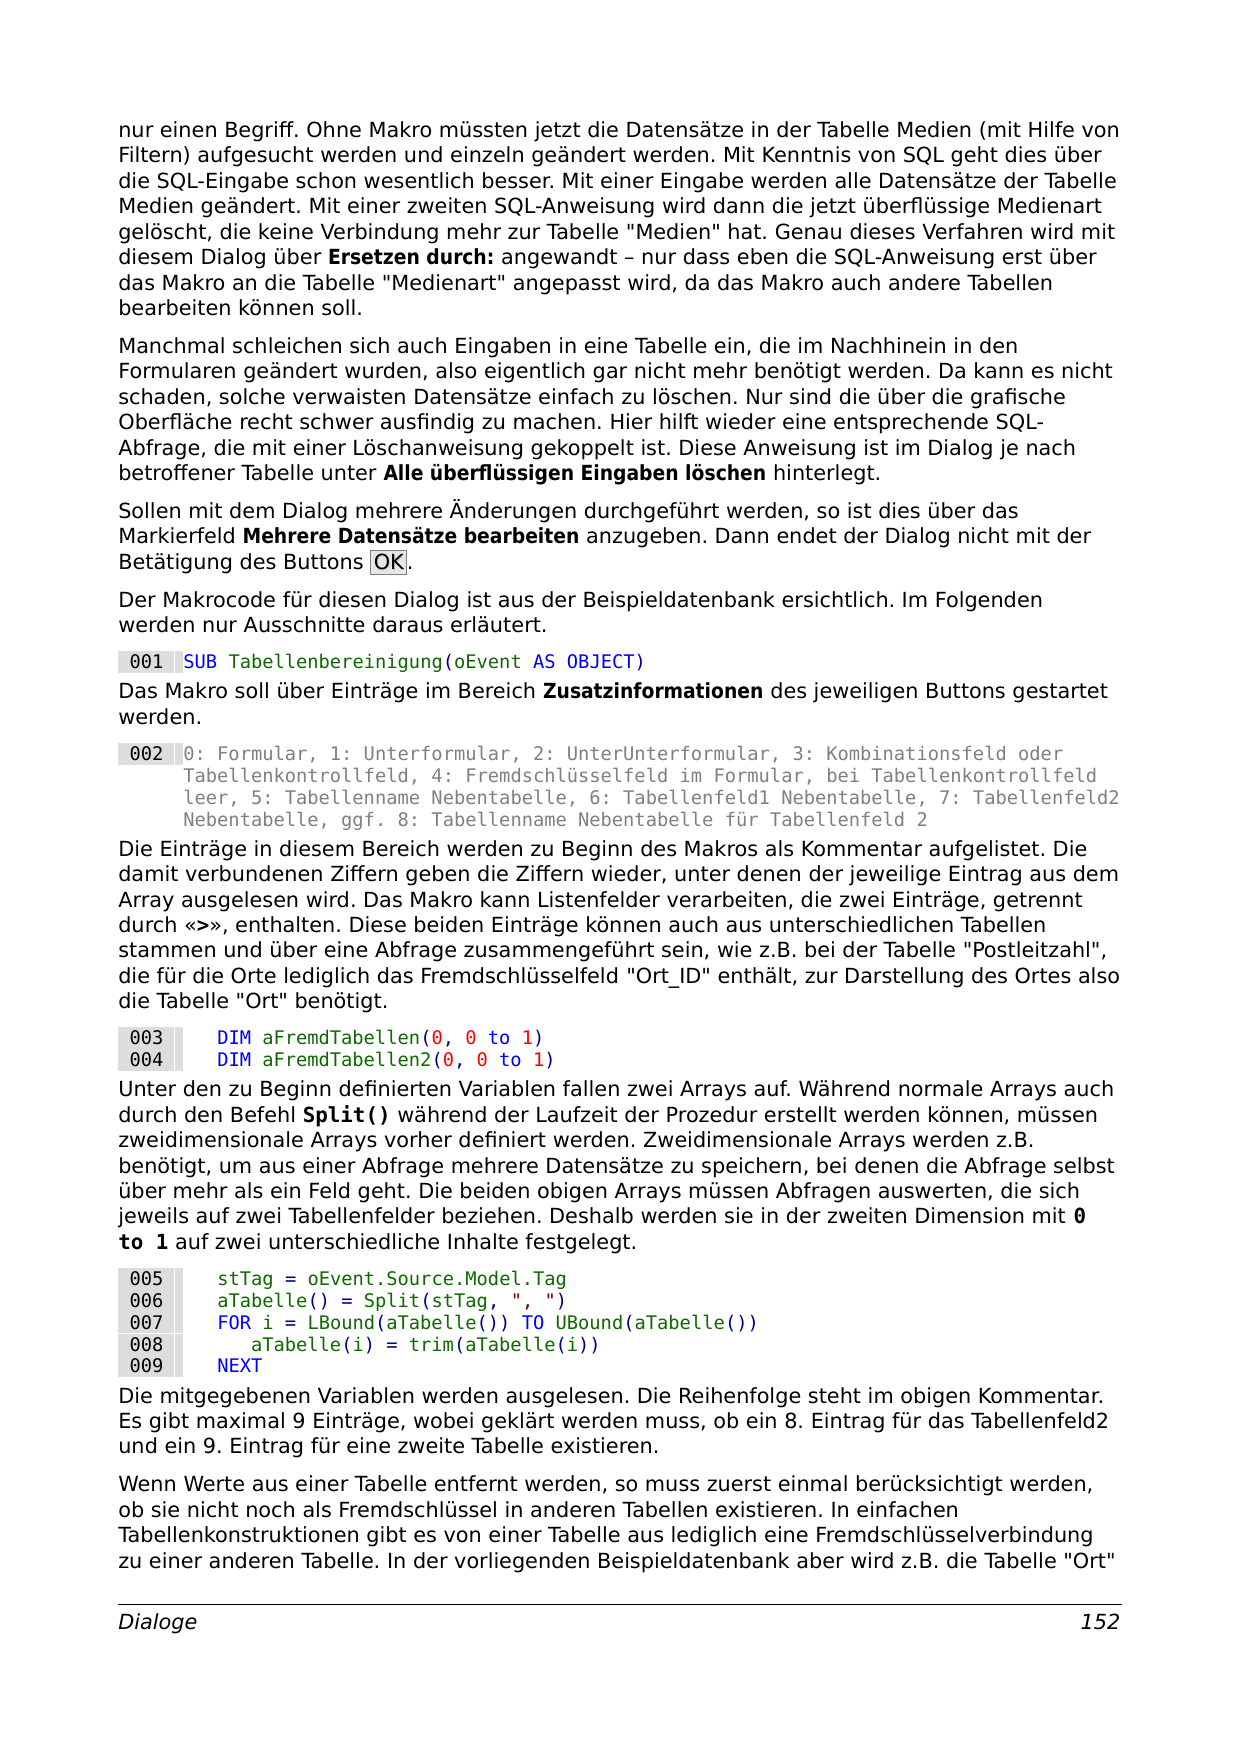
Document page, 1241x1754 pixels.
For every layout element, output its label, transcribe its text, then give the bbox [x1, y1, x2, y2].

list stTag = oEvent.Source.Model.Tag [183, 1268, 1122, 1290]
text Die mitgegebenen Variablen werden ausgelesen. Die Reihenfolge steht im obigen Kommentar. Es gibt maximal 9 Einträge, wobei geklärt werden muss, ob ein 8. Eintrag für das Tabellenfeld2 und ein 9. Eintrag für eine zweite Tabelle existieren. [118, 1384, 1122, 1459]
text Die Einträge in diesem Bereich werden zu Beginn des Makros als Kommentar aufgelistet. Die damit verbundenen Ziffern geben die Ziffern wieder, unter denen der jeweilige Eintrag aus dem Array ausgelesen wird. Das Makro kann Listenfelder verarbeiten, die zwei Einträge, getrennt durch «>», enthalten. Diese beiden Einträge können auch aus unterschiedlichen Tabellen stammen und über eine Abfrage zusammengeführt sein, wie z.B. bei der Tabelle "Postleitzahl", die für die Orte lediglich das Fremdschlüsselfeld "Ort_ID" enthält, zur Darstellung des Ortes also die Tabelle "Ort" benötigt. [118, 837, 1122, 1014]
text Unter den zu Beginn definierten Variablen fallen zwei Arrays auf. Während normale Arrays auch durch den Befehl Split() während der Laufzeit der Prozedur erstellt werden können, müssen zweidimensionale Arrays vorher definiert werden. Zweidimensionale Arrays werden z.B. benötigt, um aus einer Abfrage mehrere Datensätze zu speichern, bei denen die Abfrage selbst über mehr als ein Feld geht. Die beiden obigen Arrays müssen Abfragen auswerten, die sich jeweils auf zwei Tabellenfelder beziehen. Deshalb werden sie in der zweiten Dimension mit 0 to 1 auf zwei unterschiedliche Inhalte festgelegt. [118, 1077, 1122, 1254]
text Der Makrocode für diesen Dialog ist aus der Beispieldatenbank ersichtlich. Im Folgenden werden nur Ausschnitte daraus erläutert. [118, 588, 1122, 638]
text Manchmal schleichen sich auch Eingaben in eine Tabelle ein, die im Nachhinein in den Formularen geändert wurden, also eigentlich gar nicht mehr benötigt werden. Da kann es nicht schaden, solche verwaisten Datensätze einfach zu löschen. Nur sind die über die grafische Oberfläche recht schwer ausfindig zu machen. Hier hilft wieder eine entsprechende SQL-Abfrage, die mit einer Löschanweisung gekoppelt ist. Diese Anweisung ist im Dialog je nach betroffener Tabelle unter Alle überflüssigen Eingaben löschen hinterlegt. [118, 334, 1122, 485]
list 0: Formular, 1: Unterformular, 2: UnterUnterformular, 3: Kombinationsfeld oder Tabellenkontrollfeld, 4: Fremdschlüsselfeld im Formular, bei Tabellenkontrollfeld leer, 5: Tabellenname Nebentabelle, 6: Tabellenfeld1 Nebentabelle, 7: Tabellenfeld2 Nebentabelle, ggf. 8: Tabellenname Nebentabelle für Tabellenfeld 2 [118, 743, 1122, 830]
text Wenn Werte aus einer Tabelle entfernt werden, so muss zuerst einmal berücksichtigt werden, ob sie nicht noch als Fremdschlüssel in anderen Tabellen existieren. In einfachen Tabellenkonstruktionen gibt es von einer Tabelle aus lediglich eine Fremdschlüsselverbindung zu einer anderen Tabelle. In der vorliegenden Beispieldatenbank aber wird z.B. die Tabelle "Ort" [118, 1472, 1122, 1573]
list FOR i = LBound(aTabelle()) TO UBound(aTabelle()) [183, 1312, 1122, 1333]
list NEXT [183, 1355, 1122, 1377]
text nur einen Begriff. Ohne Makro müssten jetzt die Datensätze in der Tabelle Medien (mit Hilfe von Filtern) aufgesucht werden und einzeln geändert werden. Mit Kenntnis von SQL geht dies über die SQL-Eingabe schon wesentlich besser. Mit einer Eingabe werden alle Datensätze der Tabelle Medien geändert. Mit einer zweiten SQL-Anweisung wird dann die jetzt überflüssige Medienart gelöscht, die keine Verbindung mehr zur Tabelle "Medien" hat. Genau dieses Verfahren wird mit diesem Dialog über Ersetzen durch: angewandt – nur dass eben die SQL-Anweisung erst über das Makro an die Tabelle "Medienart" angepasst wird, da das Makro auch andere Tabellen bearbeiten können soll. [118, 118, 1122, 320]
list aTabelle() = Split(stTag, ", ") [183, 1290, 1122, 1312]
list aTabelle(i) = trim(aTabelle(i)) [118, 1333, 1122, 1355]
text Das Makro soll über Einträge im Bereich Zusatzinformationen des jeweiligen Buttons gestartet werden. [118, 679, 1122, 729]
list DIM aFremdTabellen2(0, 0 to 1) [183, 1049, 1122, 1071]
list DIM aFremdTabellen(0, 0 to 1) [183, 1027, 1122, 1049]
list SUB Tabellenbereinigung(oEvent AS OBJECT) [183, 651, 1122, 673]
text Sollen mit dem Dialog mehrere Änderungen durchgeführt werden, so ist dies über das Markierfeld Mehrere Datensätze bearbeiten anzugeben. Dann endet der Dialog nicht mit der Betätigung des Buttons OK. [118, 499, 1122, 574]
